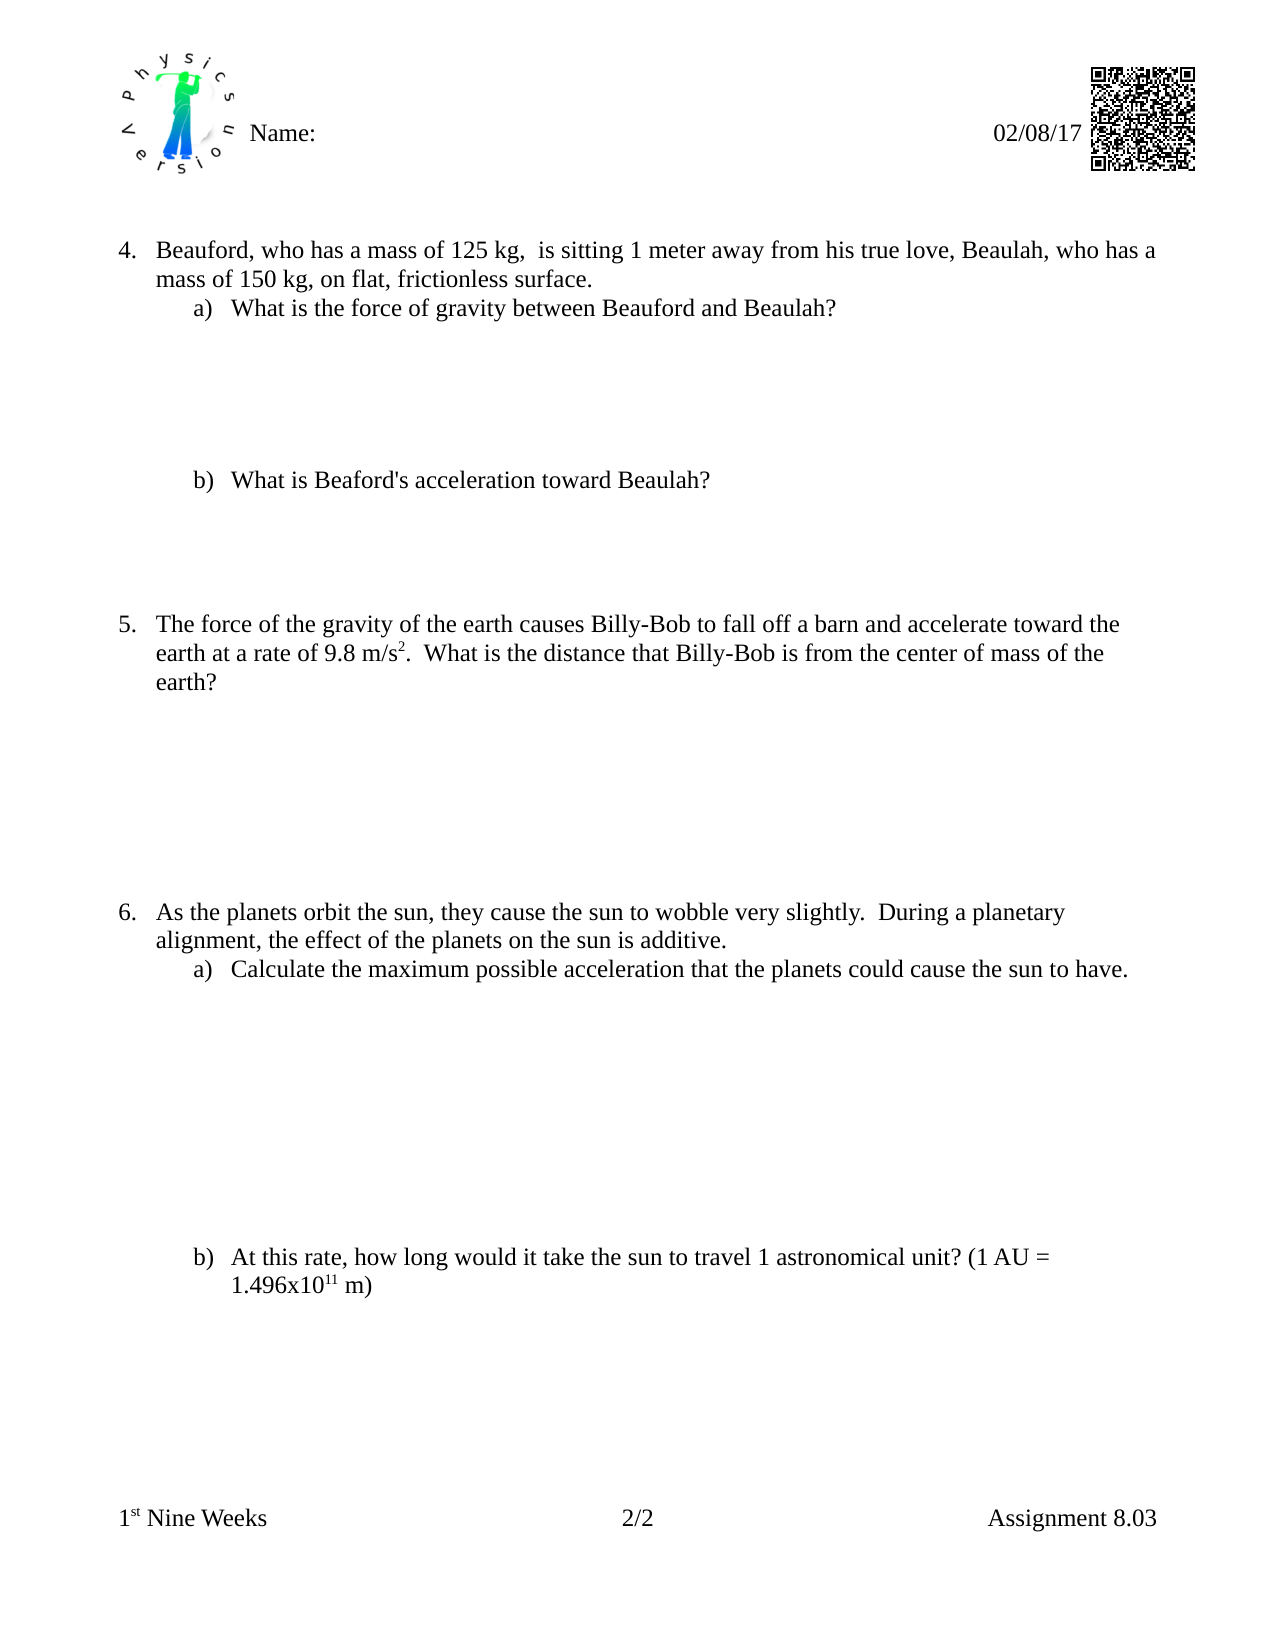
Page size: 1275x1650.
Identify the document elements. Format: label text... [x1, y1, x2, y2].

list Calculate the maximum possible acceleration that the planets could cause the sun to have. [193, 954, 1157, 983]
picture [1082, 58, 1203, 179]
list The force of the gravity of the earth causes Billy-Bob to fall off a barn and accelerate toward the earth at a rate of 9.8 m/s2. What is the distance that Billy-Bob is from the center of mass of the earth? [118, 609, 1157, 696]
list Beauford, who has a mass of 125 kg, is sitting 1 meter away from his true love, Beaulah, who has a mass of 150 kg, on flat, frictionless surface. [118, 236, 1157, 293]
list As the planets orbit the sun, they cause the sun to wobble very slightly. During a planetary alignment, the effect of the planets on the sun is additive. [118, 897, 1157, 954]
list At this rate, how long would it take the sun to travel 1 astronomical unit? (1 AU = 1.496x1011 m) [193, 1242, 1157, 1299]
list What is Beaford's acceleration toward Beaulah? [193, 466, 1157, 494]
picture [121, 53, 235, 174]
list What is the force of gravity between Beauford and Beaulah? [193, 293, 1157, 322]
